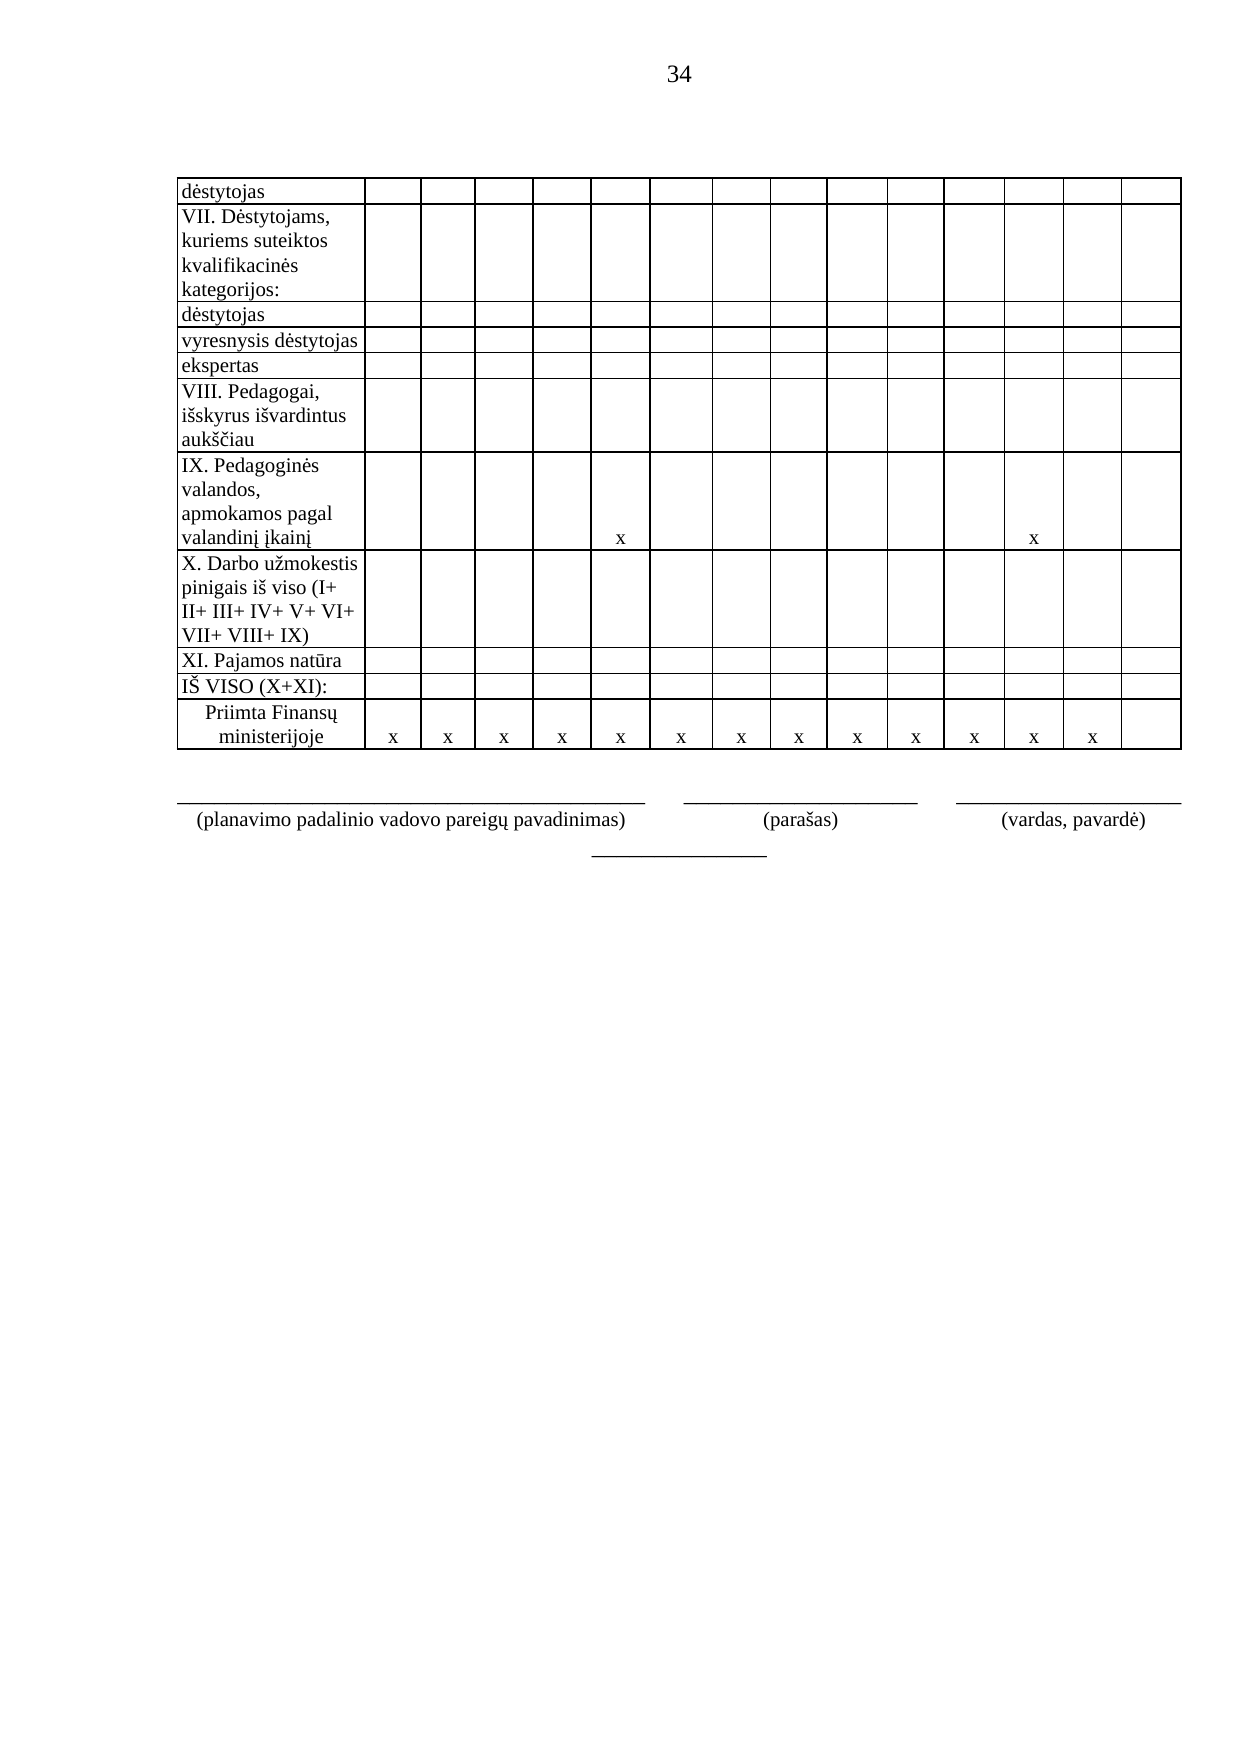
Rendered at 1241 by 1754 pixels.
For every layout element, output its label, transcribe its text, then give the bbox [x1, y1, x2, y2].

table_cell [1064, 551, 1121, 647]
table_cell [708, 328, 712, 352]
table_cell [422, 379, 474, 451]
text ______________ [177, 831, 1181, 860]
table_cell [771, 551, 826, 647]
table_cell [888, 205, 943, 301]
table_cell [592, 551, 649, 647]
table_cell [828, 379, 887, 451]
table_cell [888, 379, 943, 451]
table_cell [1059, 353, 1063, 377]
table_cell [1000, 674, 1004, 698]
table_cell [888, 302, 892, 326]
table_cell [766, 674, 770, 698]
table_cell [1005, 179, 1009, 203]
table_cell [1122, 674, 1126, 698]
table_cell [888, 179, 892, 203]
table_cell [1005, 328, 1009, 352]
table_cell [766, 328, 770, 352]
table_cell x [422, 700, 474, 748]
table_cell x [651, 700, 712, 748]
table_cell [945, 551, 1004, 647]
table_cell [534, 453, 590, 549]
table_cell [476, 453, 532, 549]
table_cell x [1005, 453, 1063, 549]
table_cell x [828, 700, 887, 748]
table_cell [828, 551, 887, 647]
table_cell [708, 353, 712, 377]
table_cell x [534, 700, 590, 748]
table_cell x [476, 700, 532, 748]
table_cell [1064, 205, 1121, 301]
table_cell x [1064, 700, 1121, 748]
table_cell [883, 674, 887, 698]
table_cell [366, 551, 420, 647]
table_cell [1059, 179, 1063, 203]
table_cell [1122, 353, 1126, 377]
table_cell [1117, 353, 1121, 377]
table_cell [476, 379, 532, 451]
table_cell [713, 379, 770, 451]
table_cell [1064, 379, 1121, 451]
table_cell [883, 353, 887, 377]
table_cell [1122, 205, 1180, 301]
table_cell [708, 179, 712, 203]
table_cell [771, 205, 826, 301]
table_cell [1000, 328, 1004, 352]
table_cell x [945, 700, 1004, 748]
table_cell [1005, 353, 1009, 377]
table_cell [1117, 302, 1121, 326]
table_cell [422, 453, 474, 549]
table_cell [888, 353, 892, 377]
table_cell [945, 379, 1004, 451]
table_cell [1122, 648, 1126, 672]
table_cell [888, 551, 943, 647]
table_cell [1122, 302, 1126, 326]
table_cell [534, 205, 590, 301]
table_cell [1117, 179, 1121, 203]
table_cell [708, 674, 712, 698]
table_cell [708, 302, 712, 326]
table_cell [713, 453, 770, 549]
table_cell [883, 648, 887, 672]
table_cell [1122, 453, 1180, 549]
table_cell [713, 205, 770, 301]
table_cell [1005, 648, 1009, 672]
table_cell [366, 379, 420, 451]
table_cell [1122, 700, 1180, 748]
table_cell [422, 551, 474, 647]
table_cell [1064, 453, 1121, 549]
table_cell [651, 453, 712, 549]
table_cell [828, 453, 887, 549]
table_cell [888, 453, 943, 549]
table_cell [766, 353, 770, 377]
table_cell [1059, 302, 1063, 326]
table_cell [476, 205, 532, 301]
table_cell x [592, 700, 649, 748]
table_cell [1000, 179, 1004, 203]
table_cell [1122, 328, 1126, 352]
table_cell [1122, 379, 1180, 451]
table_cell [883, 179, 887, 203]
table_cell [422, 205, 474, 301]
table_cell [1000, 353, 1004, 377]
table_cell [534, 379, 590, 451]
table_cell x [1005, 700, 1063, 748]
table_cell [1005, 302, 1009, 326]
table_cell [945, 453, 1004, 549]
table_cell [592, 379, 649, 451]
table_cell [713, 551, 770, 647]
table_cell [766, 179, 770, 203]
table_cell [651, 379, 712, 451]
table_cell [766, 648, 770, 672]
table_cell [1059, 328, 1063, 352]
table_cell [888, 674, 892, 698]
table_cell x [771, 700, 826, 748]
table_cell [1117, 648, 1121, 672]
table_cell [888, 328, 892, 352]
table_cell [534, 551, 590, 647]
table_cell [651, 551, 712, 647]
table_cell [883, 328, 887, 352]
table_cell [883, 302, 887, 326]
table_cell [366, 205, 420, 301]
table_cell [888, 648, 892, 672]
table_cell x [592, 453, 649, 549]
table_cell [1005, 551, 1063, 647]
table_cell [1000, 648, 1004, 672]
table_cell [1117, 328, 1121, 352]
table_cell [476, 551, 532, 647]
table_cell [1117, 674, 1121, 698]
table_cell [766, 302, 770, 326]
table_cell [1000, 302, 1004, 326]
table_cell [828, 205, 887, 301]
table_cell [1005, 379, 1063, 451]
table_cell [1059, 648, 1063, 672]
table_cell [1005, 205, 1063, 301]
table_cell [592, 205, 649, 301]
table_cell x [888, 700, 943, 748]
table_cell [1005, 674, 1009, 698]
table_cell x [713, 700, 770, 748]
table_cell [1122, 179, 1126, 203]
table_cell [366, 453, 420, 549]
table_cell [708, 648, 712, 672]
table_cell [771, 453, 826, 549]
table_cell [651, 205, 712, 301]
table_cell x [366, 700, 420, 748]
table_cell [771, 379, 826, 451]
text (planavimo padalinio vadovo pareigų pavadinimas) (parašas) (vardas, pavardė) [177, 807, 1181, 831]
table_cell [945, 205, 1004, 301]
table_cell [1059, 674, 1063, 698]
table_cell [1122, 551, 1180, 647]
